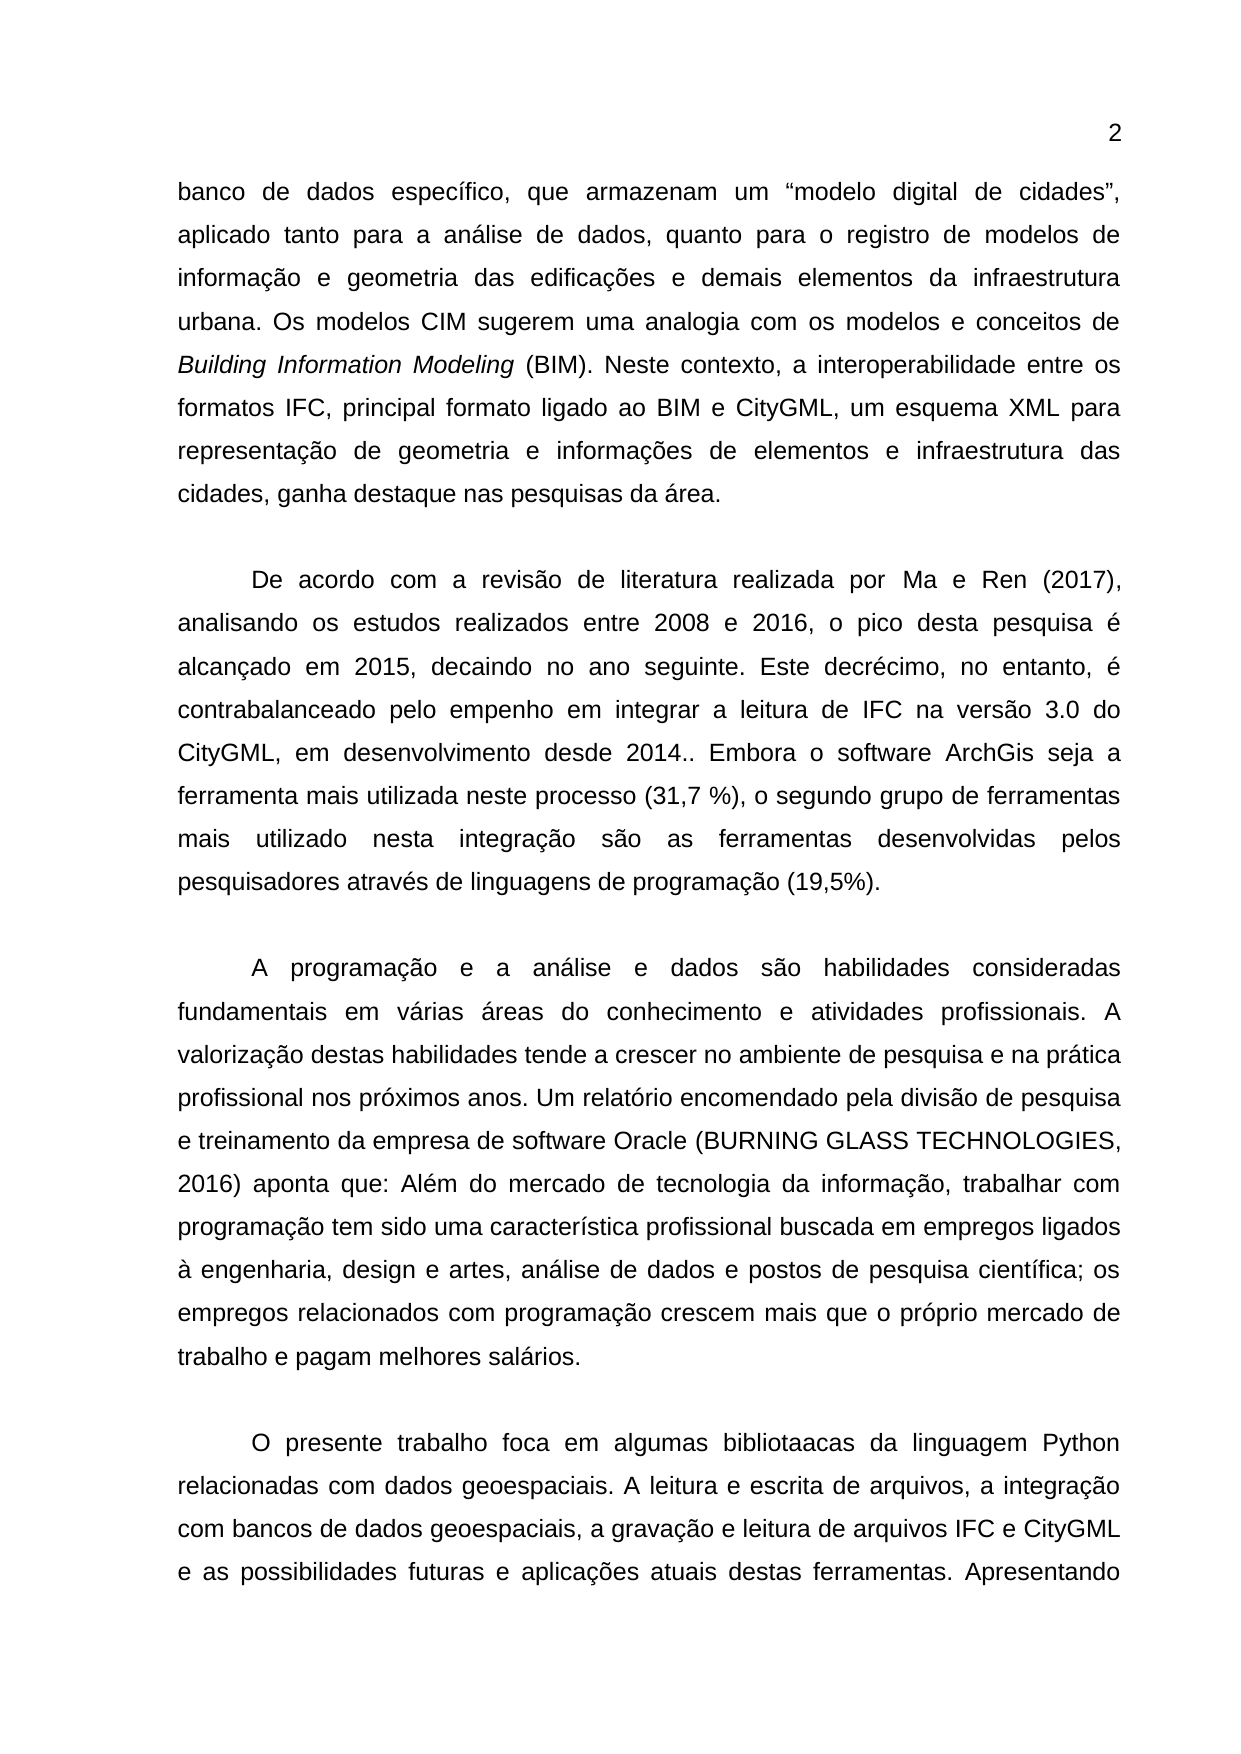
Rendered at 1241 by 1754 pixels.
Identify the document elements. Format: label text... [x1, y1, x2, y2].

text De acordo com a revisão de literatura realizada por Ma e Ren (2017)⁠, analisando os estudos realizados entre 2008 e 2016, o pico desta pesquisa é alcançado em 2015, decaindo no ano seguinte. Este decrécimo, no entanto, é contrabalanceado pelo empenho em integrar a leitura de IFC na versão 3.0 do CityGML, em desenvolvimento desde 2014.. Embora o software ArchGis seja a ferramenta mais utilizada neste processo (31,7 %), o segundo grupo de ferramentas mais utilizado nesta integração são as ferramentas desenvolvidas pelos pesquisadores através de linguagens de programação (19,5%). [177, 565, 1122, 896]
text banco de dados específico, que armazenam um “modelo digital de cidades”, aplicado tanto para a análise de dados, quanto para o registro de modelos de informação e geometria das edificações e demais elementos da infraestrutura urbana. Os modelos CIM sugerem uma analogia com os modelos e conceitos de Building Information Modeling (BIM). Neste contexto, a interoperabilidade entre os formatos IFC, principal formato ligado ao BIM e CityGML, um esquema XML para representação de geometria e informações de elementos e infraestrutura das cidades, ganha destaque nas pesquisas da área. [177, 177, 1122, 508]
text A programação e a análise e dados são habilidades consideradas fundamentais em várias áreas do conhecimento e atividades profissionais. A valorização destas habilidades tende a crescer no ambiente de pesquisa e na prática profissional nos próximos anos. Um relatório encomendado pela divisão de pesquisa e treinamento da empresa de software Oracle (BURNING GLASS TECHNOLOGIES, 2016)⁠ aponta que: Além do mercado de tecnologia da informação, trabalhar com programação tem sido uma característica profissional buscada em empregos ligados à engenharia, design e artes, análise de dados e postos de pesquisa científica; os empregos relacionados com programação crescem mais que o próprio mercado de trabalho e pagam melhores salários. [177, 953, 1122, 1370]
text O presente trabalho foca em algumas bibliotaacas da linguagem Python relacionadas com dados geoespaciais. A leitura e escrita de arquivos, a integração com bancos de dados geoespaciais, a gravação e leitura de arquivos IFC e CityGML e as possibilidades futuras e aplicações atuais destas ferramentas. Apresentando [177, 1428, 1122, 1586]
